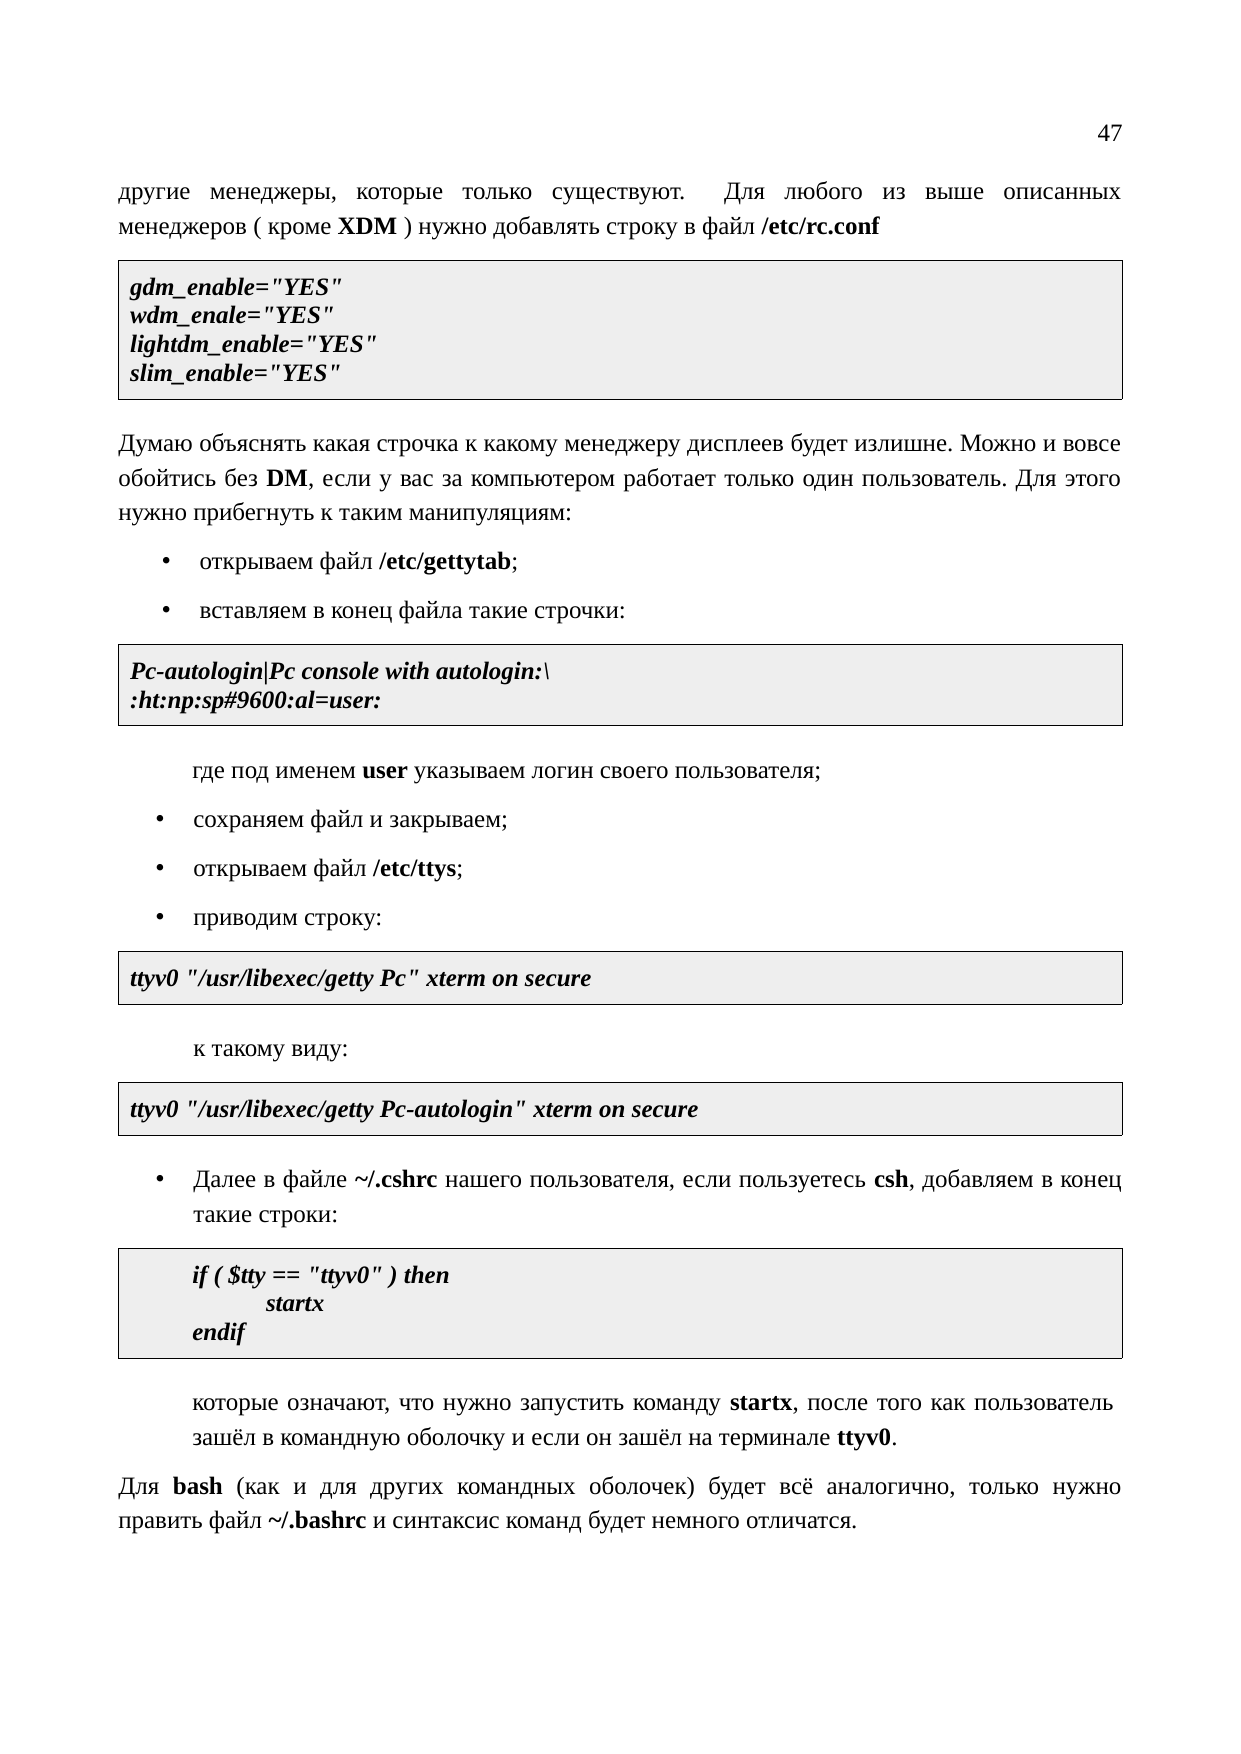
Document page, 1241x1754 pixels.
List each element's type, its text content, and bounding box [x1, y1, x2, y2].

list вставляем в конец файла такие строчки: [162, 595, 1122, 624]
text lightdm_enable="YES" [119, 317, 1122, 346]
text где под именем user указываем логин своего пользователя; [118, 755, 1122, 784]
list открываем файл /etc/gettytab; [162, 546, 1122, 575]
text другие менеджеры, которые только существуют. Для любого из выше описанных менеджеров ( кроме XDM ) нужно добавлять строку в файл /etc/rc.conf [118, 176, 1122, 239]
text Думаю объяснять какая строчка к какому менеджеру дисплеев будет излишне. Можно и вовсе обойтись без DM, если у вас за компьютером работает только один пользователь. Для этого нужно прибегнуть к таким манипуляциям: [118, 428, 1122, 526]
list приводим строку: [156, 902, 1122, 931]
text startx [119, 1277, 1122, 1305]
list к такому виду: [156, 1033, 1122, 1062]
text slim_enable="YES" [119, 346, 1122, 399]
list Далее в файле ~/.cshrc нашего пользователя, если пользуетесь csh, добавляем в конец такие строки: [156, 1164, 1122, 1227]
text Pc-autologin|Pc console with autologin:\ [119, 645, 1122, 673]
text которые означают, что нужно запустить команду startx, после того как пользователь зашёл в командную оболочку и если он зашёл на терминале ttyv0. [118, 1387, 1122, 1451]
text if ( $tty == "ttyv0" ) then [119, 1249, 1122, 1277]
text Для bash (как и для других командных оболочек) будет всё аналогично, только нужно править файл ~/.bashrc и синтаксис команд будет немного отличатся. [118, 1471, 1122, 1534]
text wdm_enale="YES" [119, 289, 1122, 317]
list сохраняем файл и закрываем; [156, 804, 1122, 833]
list открываем файл /etc/ttys; [156, 853, 1122, 882]
text endif [119, 1305, 1122, 1358]
text gdm_enable="YES" [119, 261, 1122, 289]
text ttyv0 "/usr/libexec/getty Pc" xterm on secure [119, 952, 1122, 1004]
text :ht:np:sp#9600:al=user: [119, 673, 1122, 725]
text ttyv0 "/usr/libexec/getty Pc-autologin" xterm on secure [119, 1083, 1122, 1135]
